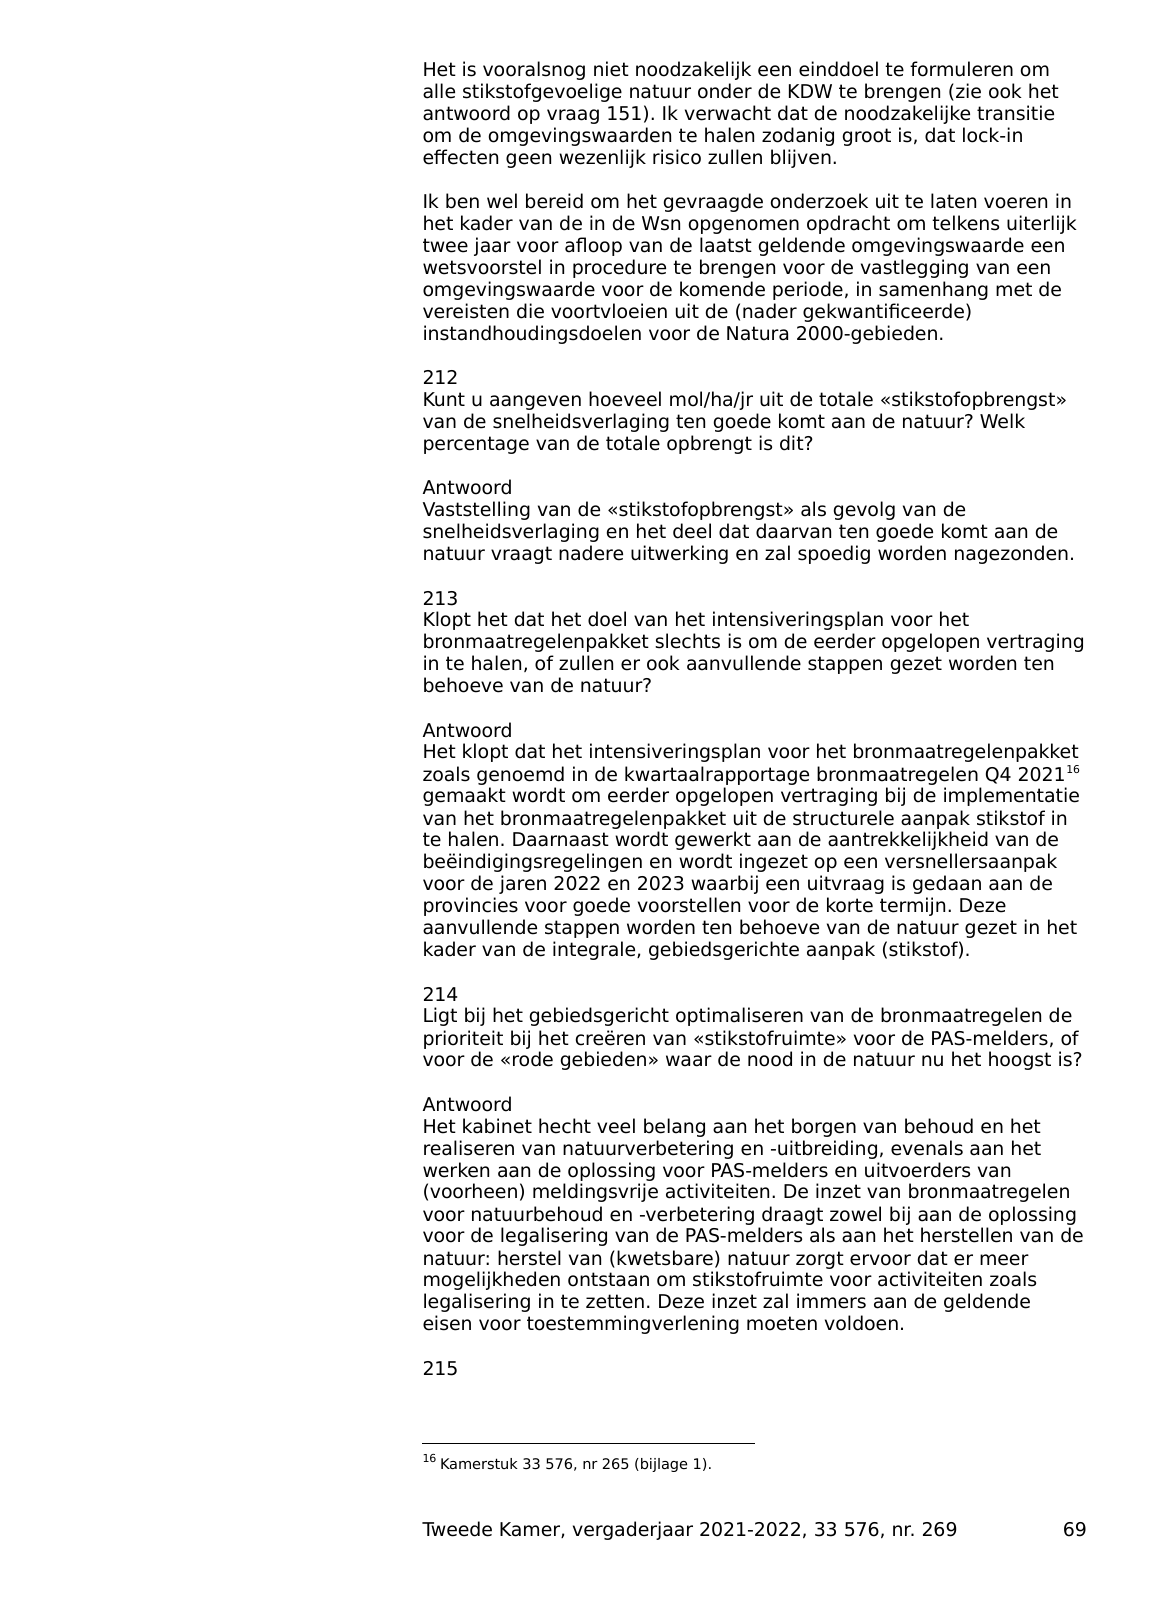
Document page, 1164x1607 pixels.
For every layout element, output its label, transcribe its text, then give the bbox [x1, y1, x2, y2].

text Het kabinet hecht veel belang aan het borgen van behoud en het realiseren van natuurverbetering en -uitbreiding, evenals aan het werken aan de oplossing voor PAS-melders en uitvoerders van (voorheen) meldingsvrije activiteiten. De inzet van bronmaatregelen voor natuurbehoud en -verbetering draagt zowel bij aan de oplossing voor de legalisering van de PAS-melders als aan het herstellen van de natuur: herstel van (kwetsbare) natuur zorgt ervoor dat er meer mogelijkheden ontstaan om stikstofruimte voor activiteiten zoals legalisering in te zetten. Deze inzet zal immers aan de geldende eisen voor toestemmingverlening moeten voldoen. [422, 1116, 1087, 1335]
text 214 [422, 983, 1087, 1005]
text Vaststelling van de «stikstofopbrengst» als gevolg van de snelheidsverlaging en het deel dat daarvan ten goede komt aan de natuur vraagt nadere uitwerking en zal spoedig worden nagezonden. [422, 499, 1087, 565]
text Kunt u aangeven hoeveel mol/ha/jr uit de totale «stikstofopbrengst» van de snelheidsverlaging ten goede komt aan de natuur? Welk percentage van de totale opbrengt is dit? [422, 389, 1087, 455]
text Antwoord [422, 477, 1087, 499]
text Klopt het dat het doel van het intensiveringsplan voor het bronmaatregelenpakket slechts is om de eerder opgelopen vertraging in te halen, of zullen er ook aanvullende stappen gezet worden ten behoeve van de natuur? [422, 609, 1087, 697]
text Het klopt dat het intensiveringsplan voor het bronmaatregelenpakket zoals genoemd in de kwartaalrapportage bronmaatregelen Q4 2021 gemaakt wordt om eerder opgelopen vertraging bij de implementatie van het bronmaatregelenpakket uit de structurele aanpak stikstof in te halen. Daarnaast wordt gewerkt aan de aantrekkelijkheid van de beëindigingsregelingen en wordt ingezet op een versnellersaanpak voor de jaren 2022 en 2023 waarbij een uitvraag is gedaan aan de provincies voor goede voorstellen voor de korte termijn. Deze aanvullende stappen worden ten behoeve van de natuur gezet in het kader van de integrale, gebiedsgerichte aanpak (stikstof). [422, 741, 1087, 961]
text Antwoord [422, 719, 1087, 741]
text 212 [422, 367, 1087, 389]
text Ik ben wel bereid om het gevraagde onderzoek uit te laten voeren in het kader van de in de Wsn opgenomen opdracht om telkens uiterlijk twee jaar voor afloop van de laatst geldende omgevingswaarde een wetsvoorstel in procedure te brengen voor de vastlegging van een omgevingswaarde voor de komende periode, in samenhang met de vereisten die voortvloeien uit de (nader gekwantificeerde) instandhoudingsdoelen voor de Natura 2000-gebieden. [422, 191, 1087, 345]
text 215 [422, 1357, 1087, 1379]
text Kamerstuk 33 576, nr 265 (bijlage 1). [422, 1452, 1087, 1474]
text Ligt bij het gebiedsgericht optimaliseren van de bronmaatregelen de prioriteit bij het creëren van «stikstofruimte» voor de PAS-melders, of voor de «rode gebieden» waar de nood in de natuur nu het hoogst is? [422, 1005, 1087, 1071]
text Het is vooralsnog niet noodzakelijk een einddoel te formuleren om alle stikstofgevoelige natuur onder de KDW te brengen (zie ook het antwoord op vraag 151). Ik verwacht dat de noodzakelijke transitie om de omgevingswaarden te halen zodanig groot is, dat lock-in effecten geen wezenlijk risico zullen blijven. [422, 59, 1087, 169]
text 213 [422, 587, 1087, 609]
text Antwoord [422, 1093, 1087, 1116]
